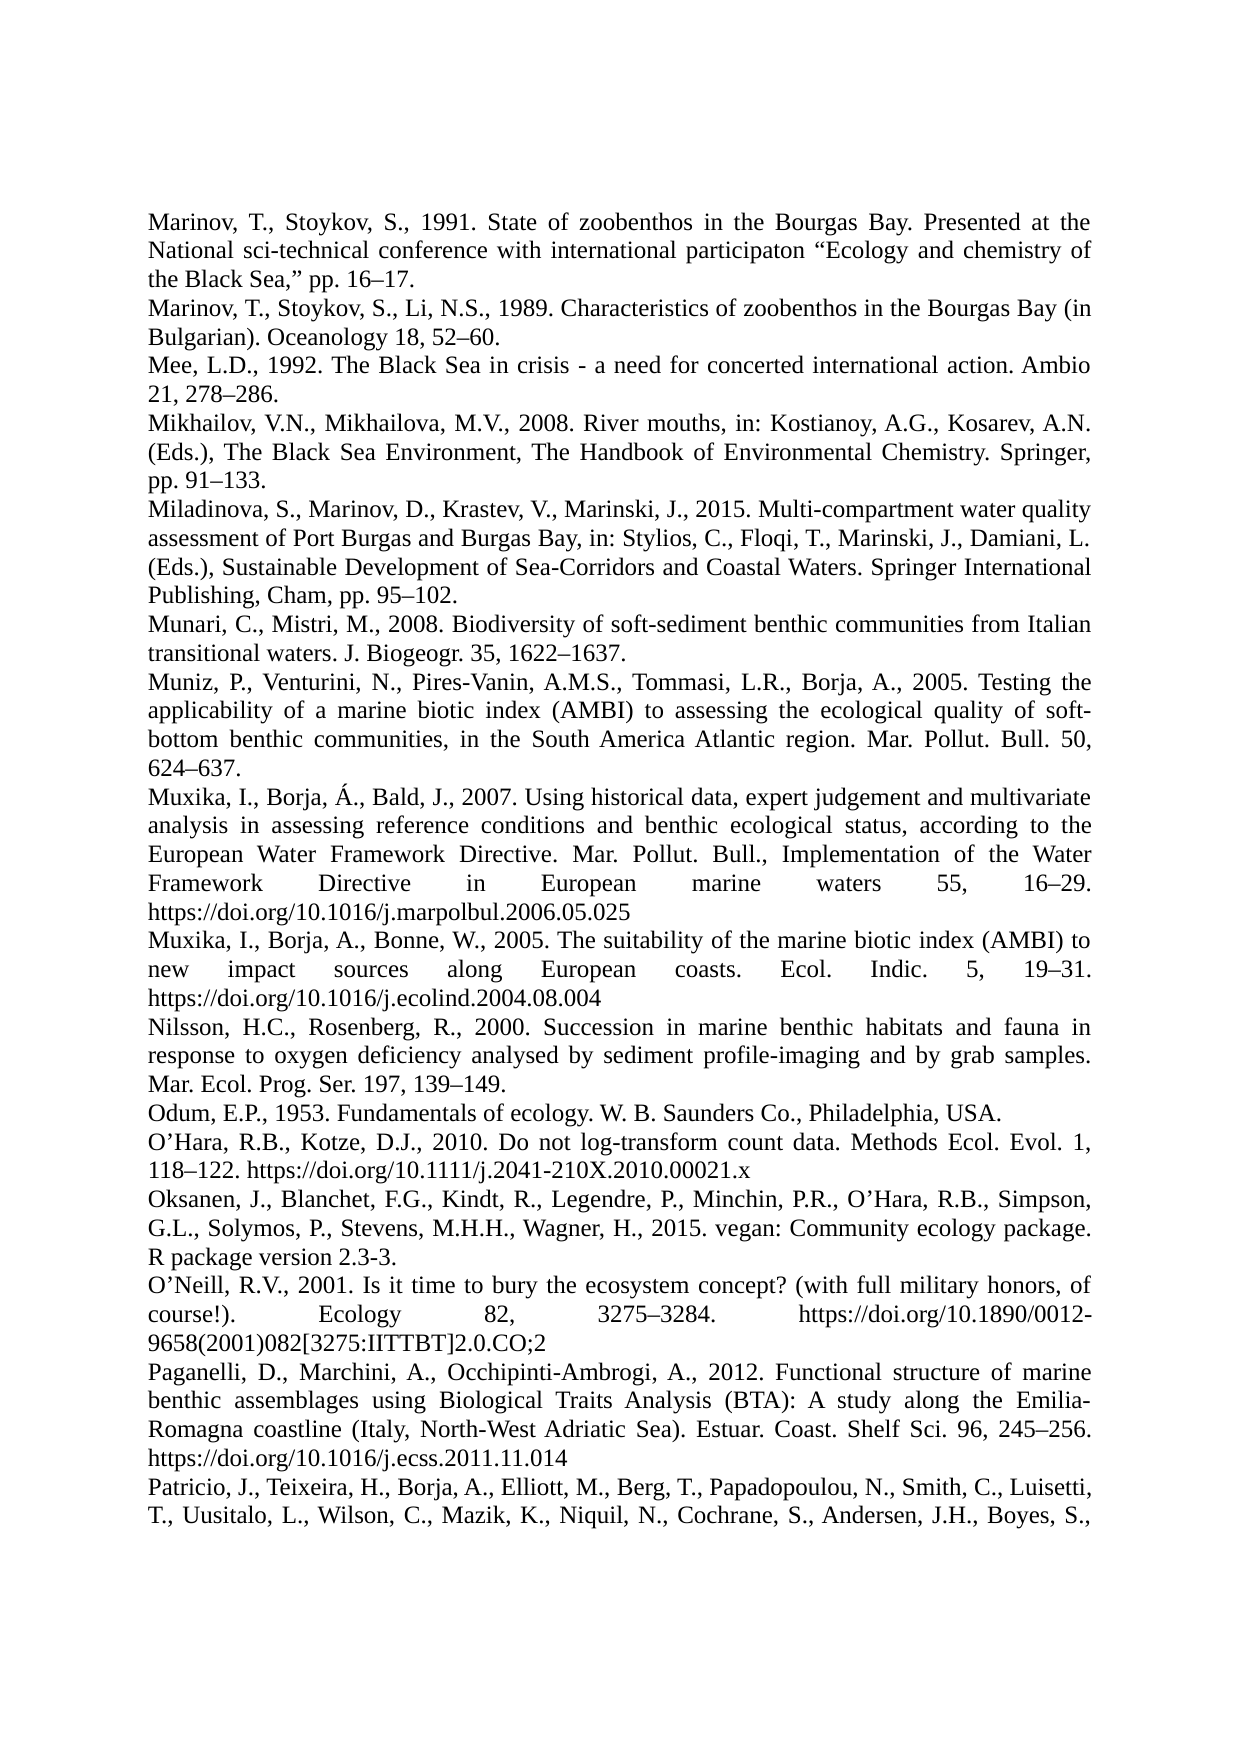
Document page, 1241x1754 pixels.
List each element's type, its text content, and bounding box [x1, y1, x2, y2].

text Paganelli, D., Marchini, A., Occhipinti-Ambrogi, A., 2012. Functional structure of marine benthic assemblages using Biological Traits Analysis (BTA): A study along the Emilia-Romagna coastline (Italy, North-West Adriatic Sea). Estuar. Coast. Shelf Sci. 96, 245–256. https://doi.org/10.1016/j.ecss.2011.11.014 [148, 1357, 1093, 1472]
text Nilsson, H.C., Rosenberg, R., 2000. Succession in marine benthic habitats and fauna in response to oxygen deficiency analysed by sediment profile-imaging and by grab samples. Mar. Ecol. Prog. Ser. 197, 139–149. [148, 1012, 1093, 1098]
text Muniz, P., Venturini, N., Pires-Vanin, A.M.S., Tommasi, L.R., Borja, A., 2005. Testing the applicability of a marine biotic index (AMBI) to assessing the ecological quality of soft-bottom benthic communities, in the South America Atlantic region. Mar. Pollut. Bull. 50, 624–637. [148, 667, 1093, 782]
text Odum, E.P., 1953. Fundamentals of ecology. W. B. Saunders Co., Philadelphia, USA. [148, 1098, 1093, 1127]
text Patricio, J., Teixeira, H., Borja, A., Elliott, M., Berg, T., Papadopoulou, N., Smith, C., Luisetti, T., Uusitalo, L., Wilson, C., Mazik, K., Niquil, N., Cochrane, S., Andersen, J.H., Boyes, S., [148, 1472, 1093, 1529]
text Muxika, I., Borja, Á., Bald, J., 2007. Using historical data, expert judgement and multivariate analysis in assessing reference conditions and benthic ecological status, according to the European Water Framework Directive. Mar. Pollut. Bull., Implementation of the Water Framework Directive in European marine waters 55, 16–29. https://doi.org/10.1016/j.marpolbul.2006.05.025 [148, 782, 1093, 925]
text Miladinova, S., Marinov, D., Krastev, V., Marinski, J., 2015. Multi-compartment water quality assessment of Port Burgas and Burgas Bay, in: Stylios, C., Floqi, T., Marinski, J., Damiani, L. (Eds.), Sustainable Development of Sea-Corridors and Coastal Waters. Springer International Publishing, Cham, pp. 95–102. [148, 494, 1093, 609]
text Oksanen, J., Blanchet, F.G., Kindt, R., Legendre, P., Minchin, P.R., O’Hara, R.B., Simpson, G.L., Solymos, P., Stevens, M.H.H., Wagner, H., 2015. vegan: Community ecology package. R package version 2.3-3. [148, 1184, 1093, 1270]
text Muxika, I., Borja, A., Bonne, W., 2005. The suitability of the marine biotic index (AMBI) to new impact sources along European coasts. Ecol. Indic. 5, 19–31. https://doi.org/10.1016/j.ecolind.2004.08.004 [148, 925, 1093, 1012]
text Marinov, T., Stoykov, S., 1991. State of zoobenthos in the Bourgas Bay. Presented at the National sci-technical conference with international participaton “Ecology and chemistry of the Black Sea,” pp. 16–17. [148, 207, 1093, 293]
text O’Neill, R.V., 2001. Is it time to bury the ecosystem concept? (with full military honors, of course!). Ecology 82, 3275–3284. https://doi.org/10.1890/0012-9658(2001)082[3275:IITTBT]2.0.CO;2 [148, 1270, 1093, 1357]
text Mee, L.D., 1992. The Black Sea in crisis - a need for concerted international action. Ambio 21, 278–286. [148, 350, 1093, 408]
text Marinov, T., Stoykov, S., Li, N.S., 1989. Characteristics of zoobenthos in the Bourgas Bay (in Bulgarian). Oceanology 18, 52–60. [148, 293, 1093, 350]
text Mikhailov, V.N., Mikhailova, M.V., 2008. River mouths, in: Kostianoy, A.G., Kosarev, A.N. (Eds.), The Black Sea Environment, The Handbook of Environmental Chemistry. Springer, pp. 91–133. [148, 408, 1093, 494]
text O’Hara, R.B., Kotze, D.J., 2010. Do not log-transform count data. Methods Ecol. Evol. 1, 118–122. https://doi.org/10.1111/j.2041-210X.2010.00021.x [148, 1127, 1093, 1184]
text Munari, C., Mistri, M., 2008. Biodiversity of soft-sediment benthic communities from Italian transitional waters. J. Biogeogr. 35, 1622–1637. [148, 609, 1093, 667]
